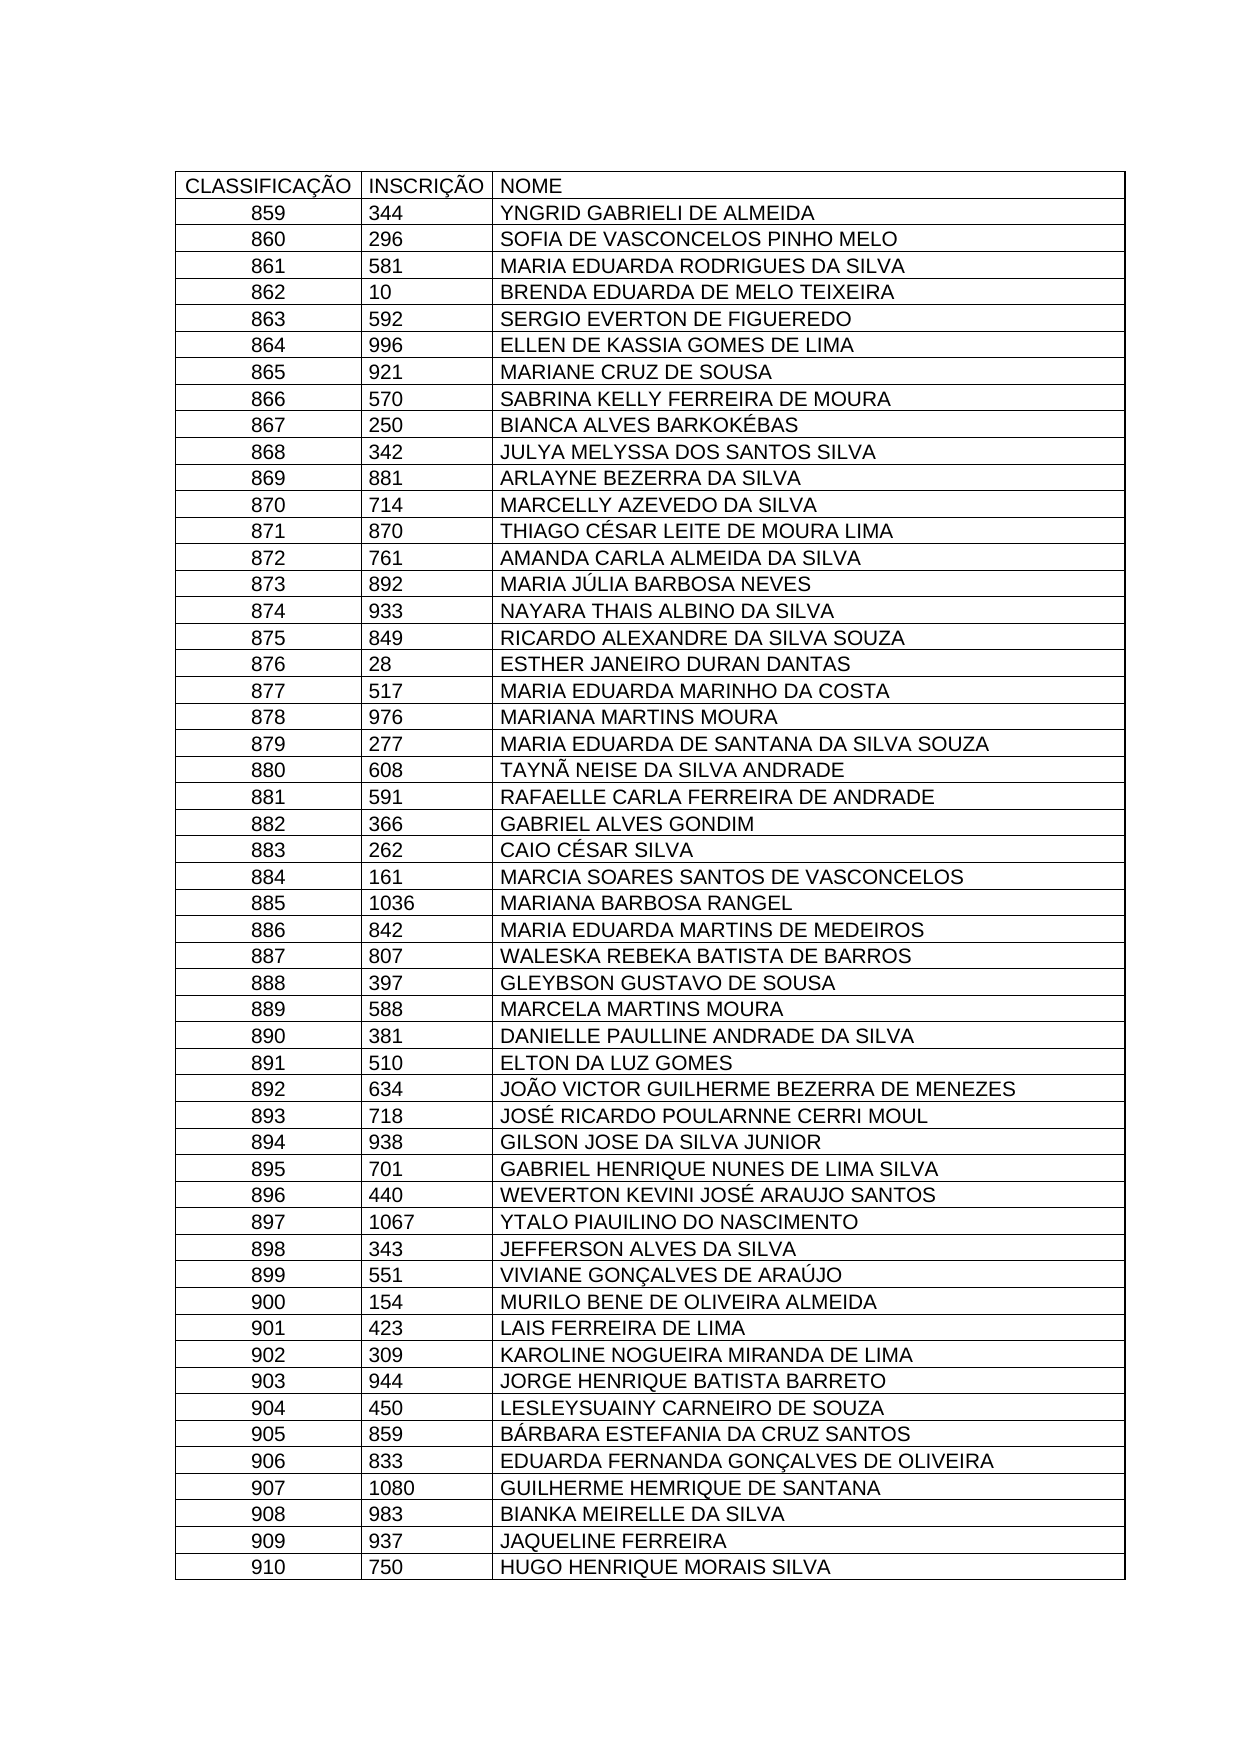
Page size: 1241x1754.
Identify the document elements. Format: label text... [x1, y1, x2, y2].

table_cell 718 [362, 1102, 492, 1127]
table_cell 807 [362, 943, 492, 968]
table_cell KAROLINE NOGUEIRA MIRANDA DE LIMA [493, 1341, 1124, 1367]
table_cell 872 [176, 544, 361, 570]
table_cell 588 [362, 996, 492, 1021]
table_cell 890 [176, 1022, 361, 1048]
table_cell MARIA EDUARDA MARINHO DA COSTA [493, 677, 1124, 702]
table_cell 397 [362, 969, 492, 995]
table_cell NAYARA THAIS ALBINO DA SILVA [493, 597, 1124, 623]
table_cell 154 [362, 1288, 492, 1313]
table_cell 864 [176, 332, 361, 357]
table_cell 875 [176, 624, 361, 649]
table_cell 903 [176, 1368, 361, 1393]
table_cell JULYA MELYSSA DOS SANTOS SILVA [493, 438, 1124, 463]
table_cell ELLEN DE KASSIA GOMES DE LIMA [493, 332, 1124, 357]
table_cell 908 [176, 1500, 361, 1526]
table_cell MARCELLY AZEVEDO DA SILVA [493, 491, 1124, 517]
table_cell ESTHER JANEIRO DURAN DANTAS [493, 650, 1124, 676]
table_cell 887 [176, 943, 361, 968]
table_cell 28 [362, 650, 492, 676]
table_cell 869 [176, 465, 361, 490]
table_cell JOÃO VICTOR GUILHERME BEZERRA DE MENEZES [493, 1075, 1124, 1101]
table_cell 902 [176, 1341, 361, 1367]
table_cell 921 [362, 358, 492, 384]
table_cell HUGO HENRIQUE MORAIS SILVA [493, 1554, 1124, 1579]
table_cell MARIA JÚLIA BARBOSA NEVES [493, 571, 1124, 596]
table_cell 899 [176, 1261, 361, 1287]
table_cell 907 [176, 1474, 361, 1499]
table_cell 701 [362, 1155, 492, 1181]
table_cell 906 [176, 1447, 361, 1473]
table_cell 608 [362, 757, 492, 782]
table_cell WALESKA REBEKA BATISTA DE BARROS [493, 943, 1124, 968]
table_cell 891 [176, 1049, 361, 1074]
table_cell CLASSIFICAÇÃO [176, 172, 361, 198]
table_cell YTALO PIAUILINO DO NASCIMENTO [493, 1208, 1124, 1234]
table_cell 878 [176, 704, 361, 729]
table_cell 877 [176, 677, 361, 702]
table_cell 342 [362, 438, 492, 463]
table_cell 938 [362, 1129, 492, 1154]
table_cell 905 [176, 1421, 361, 1446]
table_cell 865 [176, 358, 361, 384]
table_cell RAFAELLE CARLA FERREIRA DE ANDRADE [493, 783, 1124, 809]
table_cell 876 [176, 650, 361, 676]
table_cell 10 [362, 279, 492, 304]
table_cell 898 [176, 1235, 361, 1260]
table_cell 860 [176, 225, 361, 251]
table_cell 262 [362, 836, 492, 862]
table_cell 896 [176, 1182, 361, 1207]
table_cell 551 [362, 1261, 492, 1287]
table_cell 867 [176, 411, 361, 437]
table_cell SABRINA KELLY FERREIRA DE MOURA [493, 385, 1124, 410]
table_cell RICARDO ALEXANDRE DA SILVA SOUZA [493, 624, 1124, 649]
table_cell 517 [362, 677, 492, 702]
table_cell BÁRBARA ESTEFANIA DA CRUZ SANTOS [493, 1421, 1124, 1446]
table_cell 895 [176, 1155, 361, 1181]
table_cell CAIO CÉSAR SILVA [493, 836, 1124, 862]
table_cell 309 [362, 1341, 492, 1367]
table_cell 909 [176, 1527, 361, 1552]
table_cell 904 [176, 1394, 361, 1420]
table_cell 859 [362, 1421, 492, 1446]
table_cell 761 [362, 544, 492, 570]
table_cell GUILHERME HEMRIQUE DE SANTANA [493, 1474, 1124, 1499]
table_cell 886 [176, 916, 361, 942]
table_cell 277 [362, 730, 492, 756]
table_cell 873 [176, 571, 361, 596]
table_cell 866 [176, 385, 361, 410]
table_cell 833 [362, 1447, 492, 1473]
table_cell 1080 [362, 1474, 492, 1499]
table_cell 862 [176, 279, 361, 304]
table_cell GLEYBSON GUSTAVO DE SOUSA [493, 969, 1124, 995]
table_cell 250 [362, 411, 492, 437]
table_cell 343 [362, 1235, 492, 1260]
table_cell GABRIEL HENRIQUE NUNES DE LIMA SILVA [493, 1155, 1124, 1181]
table_cell BRENDA EDUARDA DE MELO TEIXEIRA [493, 279, 1124, 304]
table_cell 450 [362, 1394, 492, 1420]
table_cell SOFIA DE VASCONCELOS PINHO MELO [493, 225, 1124, 251]
table_cell VIVIANE GONÇALVES DE ARAÚJO [493, 1261, 1124, 1287]
table_cell YNGRID GABRIELI DE ALMEIDA [493, 199, 1124, 224]
table_cell 894 [176, 1129, 361, 1154]
table_cell MARIA EDUARDA DE SANTANA DA SILVA SOUZA [493, 730, 1124, 756]
table_cell 897 [176, 1208, 361, 1234]
table_cell SERGIO EVERTON DE FIGUEREDO [493, 305, 1124, 331]
table_cell 976 [362, 704, 492, 729]
table_cell LESLEYSUAINY CARNEIRO DE SOUZA [493, 1394, 1124, 1420]
table_cell TAYNÃ NEISE DA SILVA ANDRADE [493, 757, 1124, 782]
table_cell LAIS FERREIRA DE LIMA [493, 1315, 1124, 1340]
table_cell ARLAYNE BEZERRA DA SILVA [493, 465, 1124, 490]
table_cell 510 [362, 1049, 492, 1074]
table_cell 861 [176, 252, 361, 277]
table_cell 440 [362, 1182, 492, 1207]
table_cell 423 [362, 1315, 492, 1340]
table_cell 1036 [362, 890, 492, 915]
table_cell 889 [176, 996, 361, 1021]
table_cell 859 [176, 199, 361, 224]
table_cell 381 [362, 1022, 492, 1048]
table_cell MARCELA MARTINS MOURA [493, 996, 1124, 1021]
table_cell 592 [362, 305, 492, 331]
table_cell 874 [176, 597, 361, 623]
table_cell 868 [176, 438, 361, 463]
table_cell 849 [362, 624, 492, 649]
table_cell INSCRIÇÃO [362, 172, 492, 198]
table_cell GABRIEL ALVES GONDIM [493, 810, 1124, 835]
table_cell 871 [176, 518, 361, 543]
table_cell MARIANA MARTINS MOURA [493, 704, 1124, 729]
table_cell 882 [176, 810, 361, 835]
table_cell 344 [362, 199, 492, 224]
table_cell 870 [176, 491, 361, 517]
table_cell 996 [362, 332, 492, 357]
table_cell 296 [362, 225, 492, 251]
table_cell EDUARDA FERNANDA GONÇALVES DE OLIVEIRA [493, 1447, 1124, 1473]
table_cell MURILO BENE DE OLIVEIRA ALMEIDA [493, 1288, 1124, 1313]
table_cell 937 [362, 1527, 492, 1552]
table_cell MARIANA BARBOSA RANGEL [493, 890, 1124, 915]
table_cell 714 [362, 491, 492, 517]
table_cell 901 [176, 1315, 361, 1340]
table_cell 892 [176, 1075, 361, 1101]
table_cell 883 [176, 836, 361, 862]
table_cell JEFFERSON ALVES DA SILVA [493, 1235, 1124, 1260]
table_cell JORGE HENRIQUE BATISTA BARRETO [493, 1368, 1124, 1393]
table_cell NOME [493, 172, 1124, 198]
table_cell ELTON DA LUZ GOMES [493, 1049, 1124, 1074]
table_cell JAQUELINE FERREIRA [493, 1527, 1124, 1552]
table_cell AMANDA CARLA ALMEIDA DA SILVA [493, 544, 1124, 570]
table_cell 161 [362, 863, 492, 888]
table_cell 933 [362, 597, 492, 623]
table_cell GILSON JOSE DA SILVA JUNIOR [493, 1129, 1124, 1154]
table_cell 750 [362, 1554, 492, 1579]
table_cell DANIELLE PAULLINE ANDRADE DA SILVA [493, 1022, 1124, 1048]
table_cell 591 [362, 783, 492, 809]
table_cell 983 [362, 1500, 492, 1526]
table_cell 900 [176, 1288, 361, 1313]
table_cell 944 [362, 1368, 492, 1393]
table_cell 842 [362, 916, 492, 942]
table_cell 910 [176, 1554, 361, 1579]
table_cell 570 [362, 385, 492, 410]
table_cell MARIA EDUARDA MARTINS DE MEDEIROS [493, 916, 1124, 942]
table_cell 885 [176, 890, 361, 915]
table_cell 634 [362, 1075, 492, 1101]
table_cell 366 [362, 810, 492, 835]
table_cell 863 [176, 305, 361, 331]
table_cell 881 [362, 465, 492, 490]
table_cell 581 [362, 252, 492, 277]
table_cell MARIA EDUARDA RODRIGUES DA SILVA [493, 252, 1124, 277]
table_cell 888 [176, 969, 361, 995]
table_cell 879 [176, 730, 361, 756]
table_cell MARCIA SOARES SANTOS DE VASCONCELOS [493, 863, 1124, 888]
table_cell 881 [176, 783, 361, 809]
table_cell JOSÉ RICARDO POULARNNE CERRI MOUL [493, 1102, 1124, 1127]
table_cell BIANCA ALVES BARKOKÉBAS [493, 411, 1124, 437]
table_cell 880 [176, 757, 361, 782]
table_cell 893 [176, 1102, 361, 1127]
table_cell 870 [362, 518, 492, 543]
table_cell 884 [176, 863, 361, 888]
table_cell BIANKA MEIRELLE DA SILVA [493, 1500, 1124, 1526]
table_cell MARIANE CRUZ DE SOUSA [493, 358, 1124, 384]
table_cell WEVERTON KEVINI JOSÉ ARAUJO SANTOS [493, 1182, 1124, 1207]
table_cell THIAGO CÉSAR LEITE DE MOURA LIMA [493, 518, 1124, 543]
table_cell 1067 [362, 1208, 492, 1234]
table_cell 892 [362, 571, 492, 596]
